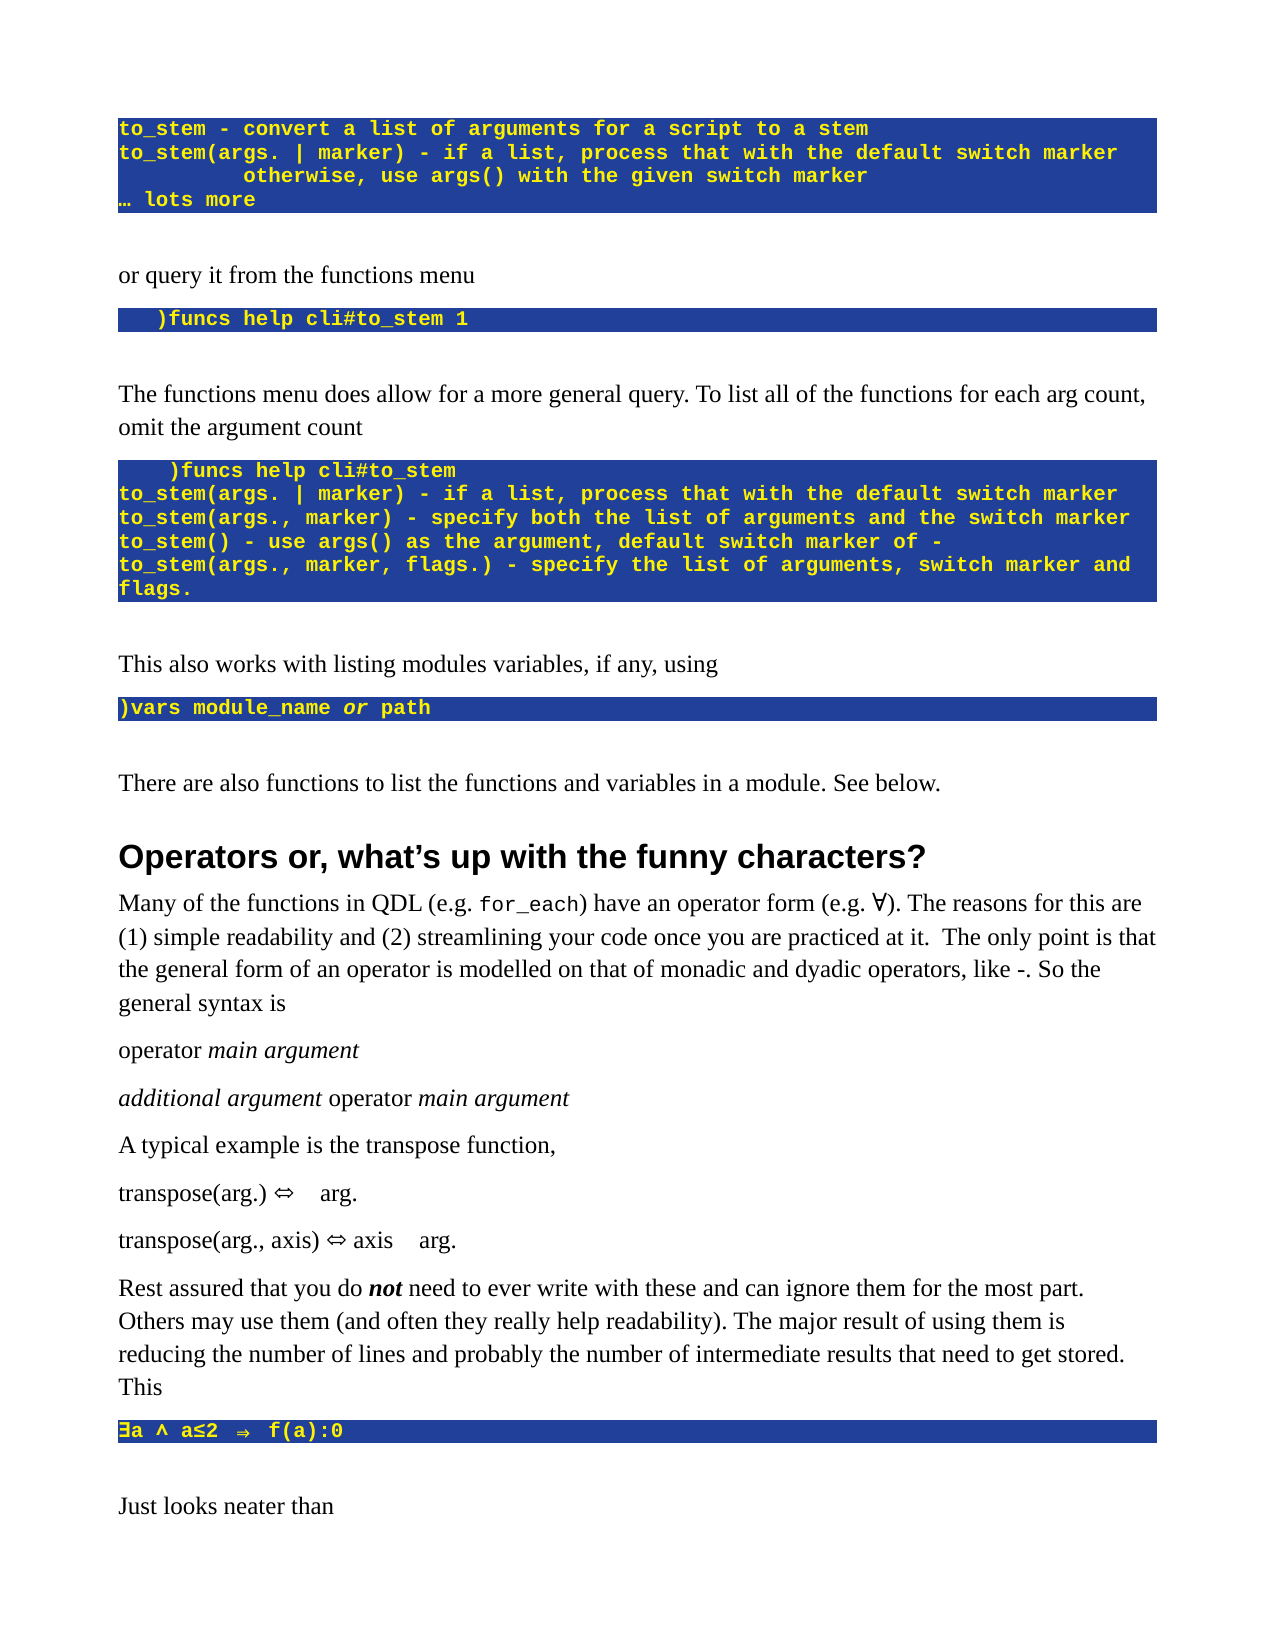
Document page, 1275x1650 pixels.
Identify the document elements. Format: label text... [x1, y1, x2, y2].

text transpose(arg.) ⬄ ⦰arg. [118, 1178, 1157, 1207]
text or query it from the functions menu [118, 260, 1157, 289]
text to_stem(args., marker) - specify both the list of arguments and the switch marker [118, 507, 1157, 531]
text to_stem(args., marker, flags.) - specify the list of arguments, switch marker and flags. [118, 554, 1157, 602]
text otherwise, use args() with the given switch marker [118, 165, 1157, 189]
text This also works with listing modules variables, if any, using [118, 649, 1157, 678]
text operator main argument [118, 1035, 1157, 1064]
subtitle Operators or, what’s up with the funny characters? [118, 837, 1157, 875]
text The functions menu does allow for a more general query. To list all of the functions for each arg count, omit the argument count [118, 379, 1157, 441]
text to_stem - convert a list of arguments for a script to a stem [118, 118, 1157, 142]
text additional argument operator main argument [118, 1083, 1157, 1112]
text )vars module_name or path [118, 697, 1157, 721]
text Many of the functions in QDL (e.g. for_each) have an operator form (e.g. ∀). The reasons for this are (1) simple readability and (2) streamlining your code once you are practiced at it. The only point is that the general form of an operator is modelled on that of monadic and dyadic operators, like -. So the general syntax is [118, 888, 1157, 1016]
text transpose(arg., axis) ⬄ axis ⦰arg. [118, 1226, 1157, 1254]
text to_stem(args. | marker) - if a list, process that with the default switch marker [118, 142, 1157, 165]
text )funcs help cli#to_stem [118, 460, 1157, 483]
text Rest assured that you do not need to ever write with these and can ignore them for the most part. Others may use them (and often they really help readability). The major result of using them is reducing the number of lines and probably the number of intermediate results that need to get stored. This [118, 1273, 1157, 1401]
text ∃a ∧ a≤2 ⇒ f(a):0 [118, 1420, 1157, 1443]
text There are also functions to list the functions and variables in a module. See below. [118, 768, 1157, 797]
text Just looks neater than [118, 1491, 1157, 1520]
text )funcs help cli#to_stem 1 [118, 308, 1157, 332]
text … lots more [118, 189, 1157, 213]
text A typical example is the transpose function, [118, 1130, 1157, 1159]
text to_stem() - use args() as the argument, default switch marker of - [118, 531, 1157, 554]
text to_stem(args. | marker) - if a list, process that with the default switch marker [118, 483, 1157, 507]
